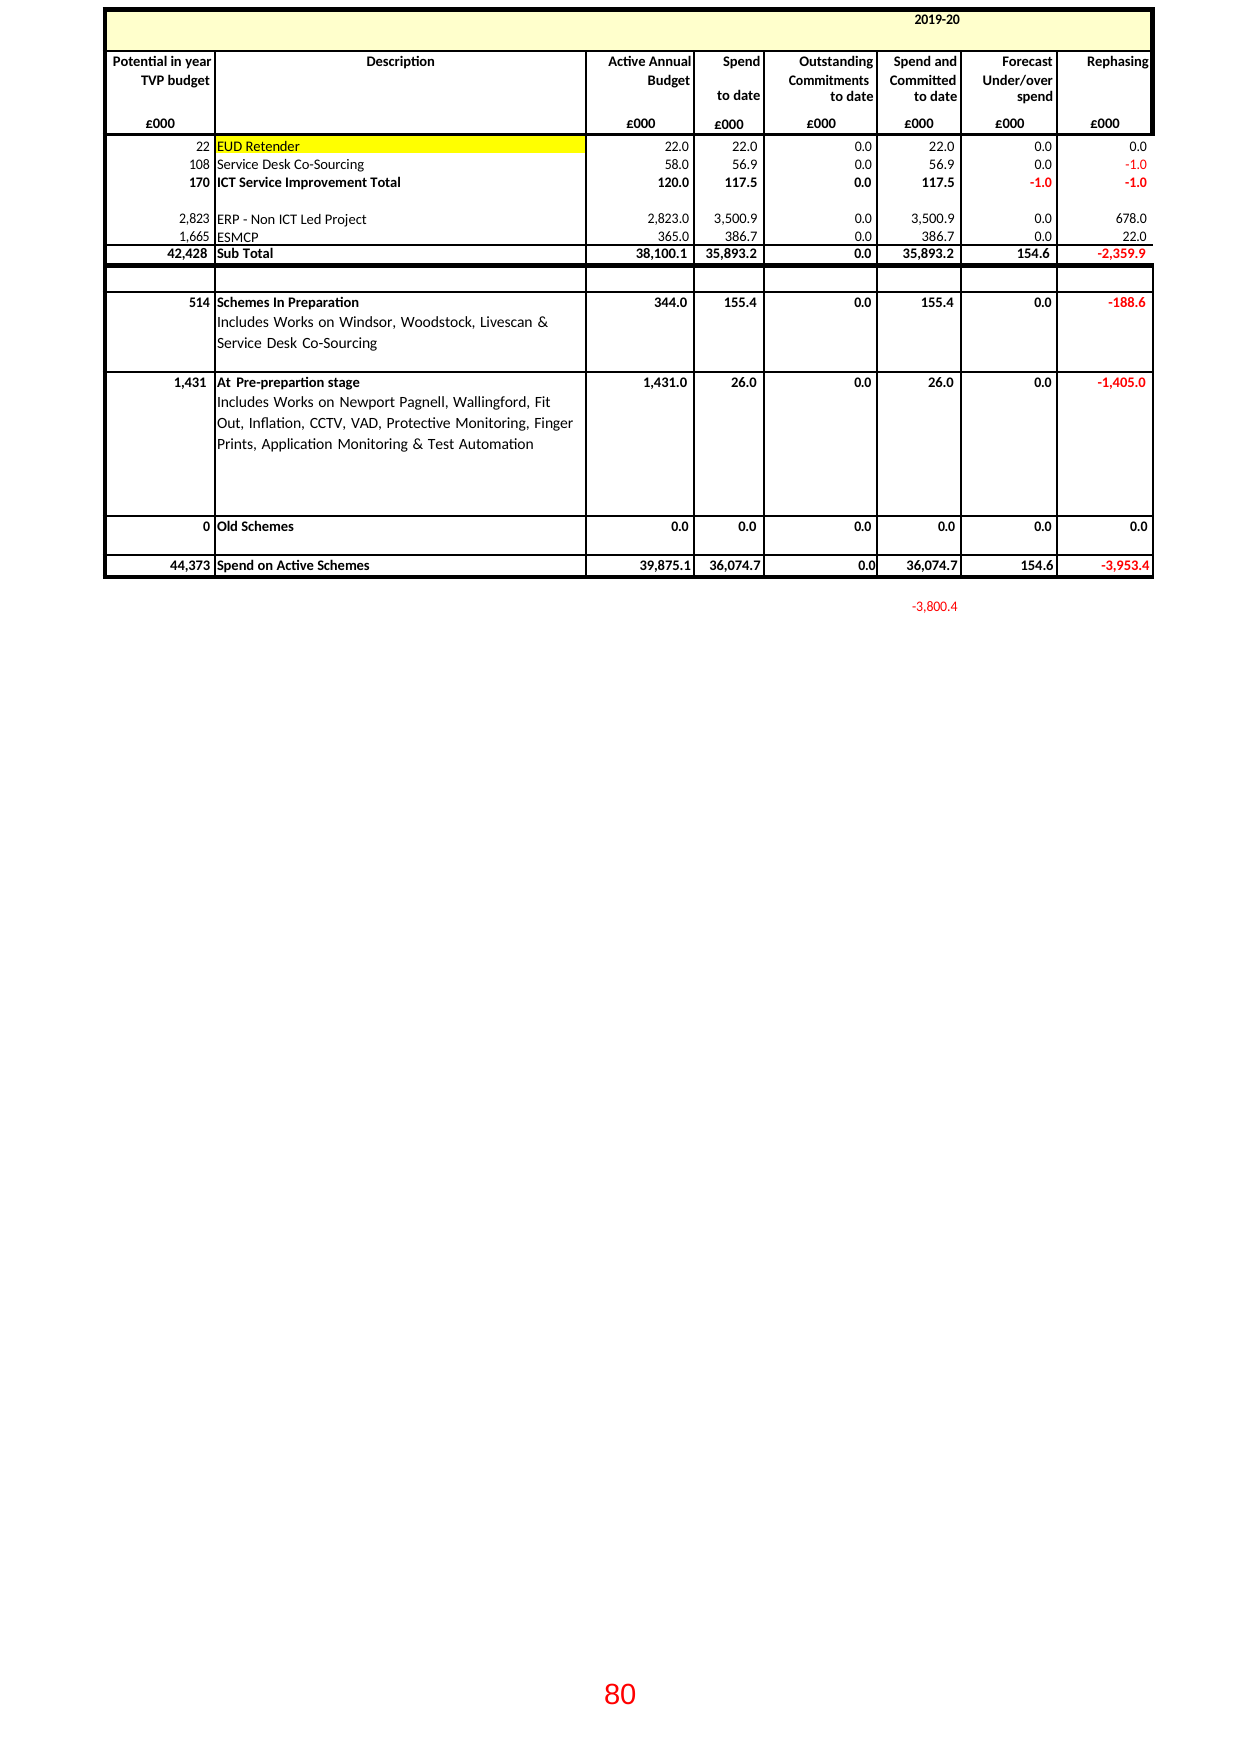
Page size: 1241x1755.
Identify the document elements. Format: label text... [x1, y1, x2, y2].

table_cell 0.0 [765, 556, 876, 574]
table_cell 36,074.7 [695, 556, 763, 574]
table_cell At Pre-prepartion stage Includes Works on Newport Pagnell, Wallingford, Fit Out, Inflation, CCTV, VAD, Protective Monitoring, Finger Prints, Application Monitoring & Test Automation [216, 373, 585, 515]
table_cell -2,359.9 [1058, 246, 1153, 263]
table_cell 0.0 [878, 517, 960, 554]
table_cell 26.0 [878, 373, 960, 515]
table_cell Spend on Active Schemes [216, 556, 585, 574]
table_cell 0.0 [1058, 517, 1152, 554]
table_cell Service Desk Co-Sourcing ICT Service Improvement Total ERP - Non ICT Led Project ESMCP [216, 153, 585, 244]
table_cell [587, 268, 693, 291]
table_cell Old Schemes [216, 517, 585, 534]
table_cell 0.0 [765, 246, 876, 263]
table_cell 44,373 [107, 556, 214, 574]
table_cell Spend and Committed to date £000 [878, 52, 960, 132]
table_cell 154.6 [962, 246, 1056, 263]
table_cell [962, 268, 1056, 291]
table_cell [216, 268, 585, 291]
table_cell 1,431 [107, 373, 214, 515]
table_cell -1,405.0 [1058, 373, 1152, 515]
table_cell EUD Retender [216, 136, 585, 153]
table_cell 155.4 [695, 293, 763, 371]
table_cell 0.0 [962, 373, 1056, 515]
table_cell Rephasing £000 [1058, 52, 1150, 132]
table_cell [695, 268, 763, 291]
table_cell Potential in year TVP budget £000 [107, 52, 214, 132]
table_cell Spend to date £000 [695, 52, 763, 132]
table_cell 22.0 56.9 117.5 3,500.9 386.7 [878, 136, 960, 244]
table_cell 155.4 [878, 293, 960, 371]
table_cell 0.0 [765, 517, 876, 554]
table_cell Schemes In Preparation Includes Works on Windsor, Woodstock, Livescan & Service Desk Co-Sourcing [216, 293, 585, 371]
table_cell [878, 268, 960, 291]
table_cell 38,100.1 [587, 246, 693, 263]
table_cell [216, 534, 585, 554]
table_cell [107, 268, 214, 291]
table_cell 0.0 [962, 517, 1056, 554]
table_cell 42,428 [107, 246, 214, 263]
table_cell 514 [107, 293, 214, 371]
table_cell 1,431.0 [587, 373, 693, 515]
table_cell 39,875.1 [587, 556, 693, 574]
table_cell 0.0 [587, 517, 693, 554]
table_cell -188.6 [1058, 293, 1152, 371]
table_cell 35,893.2 [878, 246, 960, 263]
table_cell 0.0 [765, 293, 876, 371]
table_cell Forecast Under/over spend £000 [962, 52, 1056, 132]
table_cell 0.0 [765, 373, 876, 515]
table_cell 35,893.2 [695, 246, 763, 263]
table_cell 0.0 [962, 293, 1056, 371]
table_cell 154.6 [962, 556, 1056, 574]
table_cell Sub Total [216, 246, 585, 263]
table_cell 344.0 [587, 293, 693, 371]
table_cell [107, 534, 214, 554]
table_cell 0 [107, 517, 214, 534]
table_cell [765, 268, 876, 291]
table_cell -3,953.4 [1058, 556, 1152, 574]
table_cell 0.0 [695, 517, 763, 554]
table_header 2019-20 [107, 12, 1150, 50]
table_cell Description [216, 52, 585, 132]
table_cell 26.0 [695, 373, 763, 515]
table_cell 22.0 58.0 120.0 2,823.0 365.0 [587, 136, 693, 244]
table_cell 36,074.7 [878, 556, 960, 574]
text -3,800.4 [96, 597, 957, 615]
table_cell Active Annual Budget £000 [587, 52, 693, 132]
table_cell 0.0 0.0 -1.0 0.0 0.0 [962, 136, 1056, 244]
table_cell 22 108 170 2,823 1,665 [107, 136, 214, 244]
table_cell 22.0 56.9 117.5 3,500.9 386.7 [695, 136, 763, 244]
table_cell [1058, 268, 1152, 291]
table_cell 0.0 0.0 0.0 0.0 0.0 [765, 136, 876, 244]
table_cell Outstanding Commitments to date £000 [765, 52, 876, 132]
table_cell 0.0 -1.0 -1.0 678.0 22.0 [1058, 136, 1153, 244]
